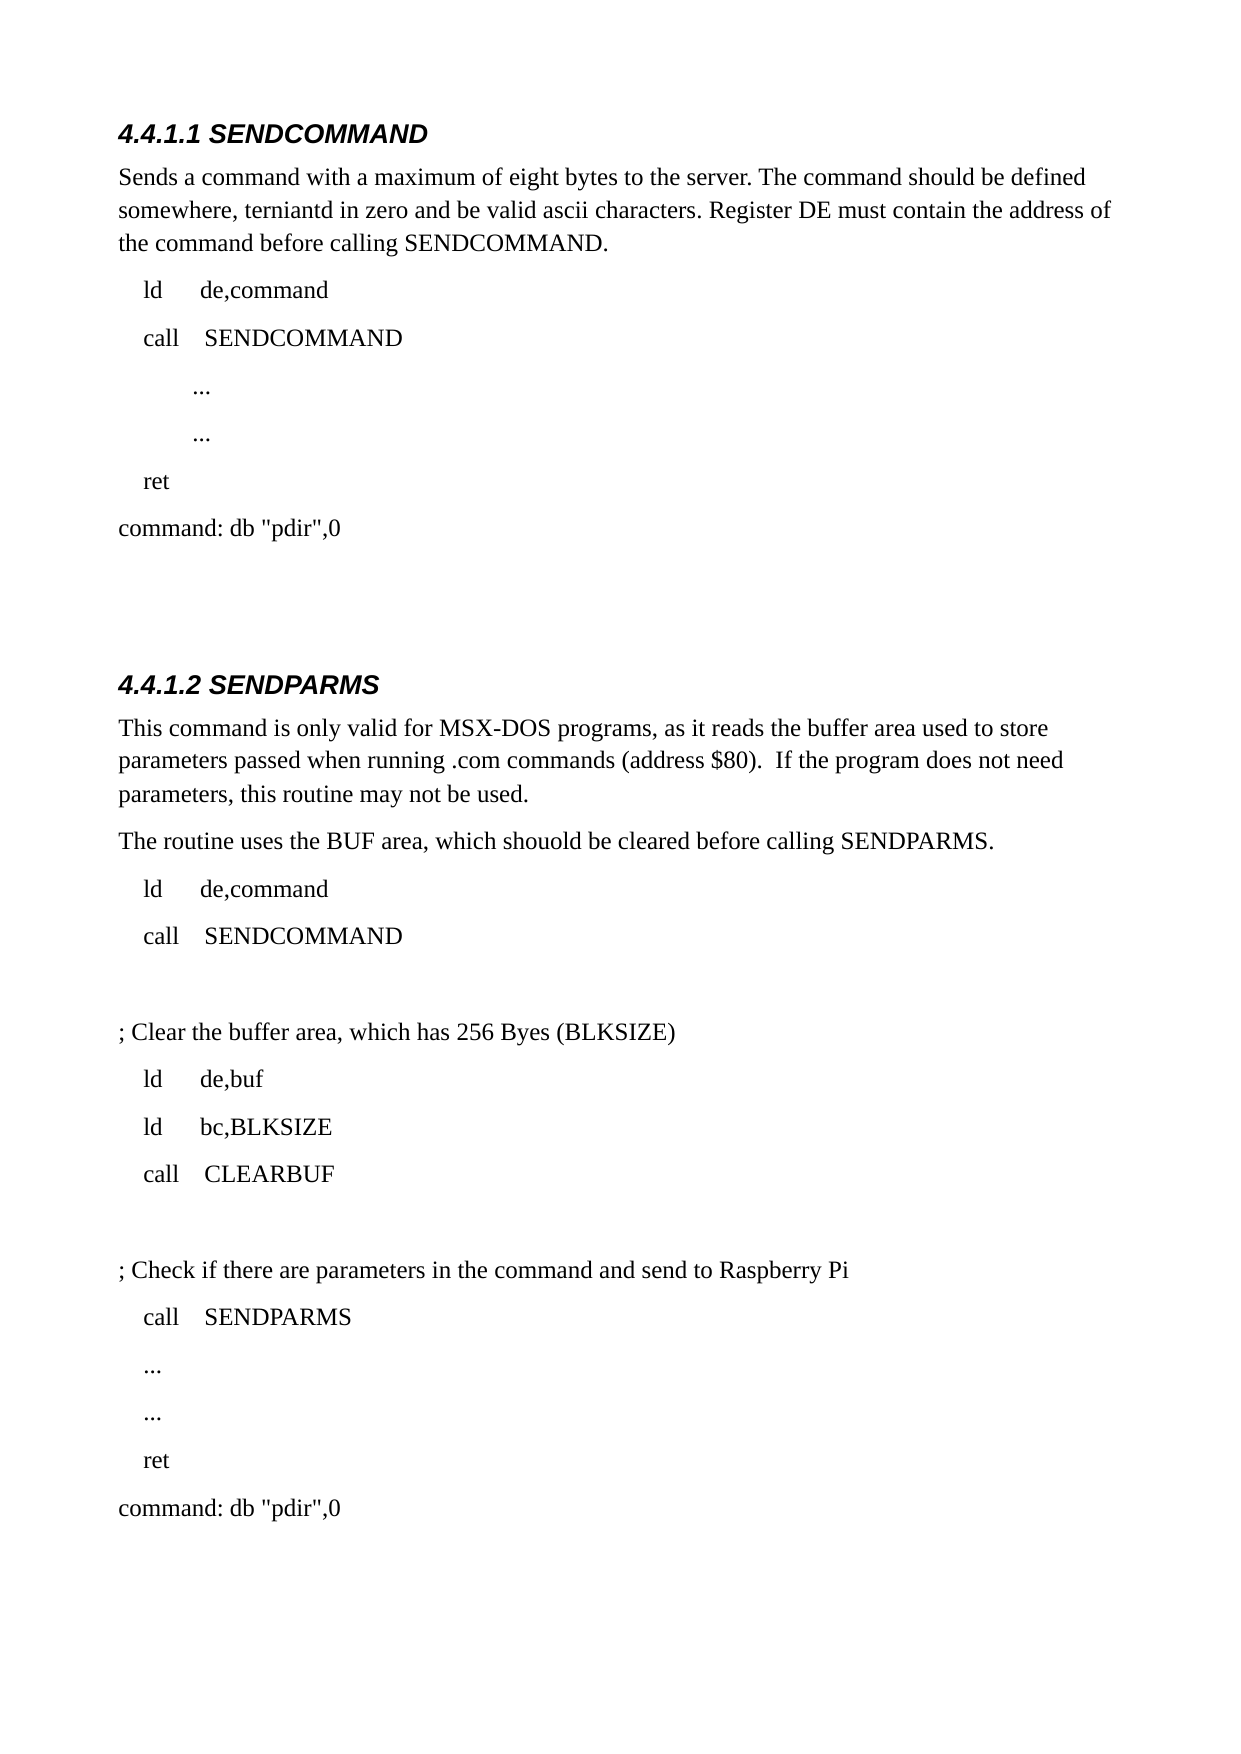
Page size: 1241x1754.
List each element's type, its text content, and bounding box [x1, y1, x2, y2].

text command: db "pdir",0 [118, 1493, 1122, 1521]
text ret [118, 466, 1122, 495]
text ; Clear the buffer area, which has 256 Byes (BLKSIZE) [118, 1017, 1122, 1045]
text Sends a command with a maximum of eight bytes to the server. The command should be defined somewhere, terniantd in zero and be valid ascii characters. Register DE must contain the address of the command before calling SENDCOMMAND. [118, 162, 1122, 257]
text The routine uses the BUF area, which shouold be cleared before calling SENDPARMS. [118, 826, 1122, 855]
text ... [118, 371, 1122, 399]
text call SENDCOMMAND [118, 323, 1122, 352]
text call SENDCOMMAND [118, 921, 1122, 950]
text This command is only valid for MSX-DOS programs, as it reads the buffer area used to store parameters passed when running .com commands (address $80). If the program does not need parameters, this routine may not be used. [118, 713, 1122, 807]
subtitle SENDCOMMAND [118, 118, 1122, 149]
subtitle SENDPARMS [118, 669, 1122, 700]
text ld de,buf [118, 1064, 1122, 1093]
text ld de,command [118, 276, 1122, 304]
text ... [118, 1397, 1122, 1426]
text command: db "pdir",0 [118, 513, 1122, 542]
text ... [118, 418, 1122, 447]
text call SENDPARMS [118, 1302, 1122, 1331]
text ld de,command [118, 874, 1122, 903]
text ... [118, 1350, 1122, 1379]
text ; Check if there are parameters in the command and send to Raspberry Pi [118, 1255, 1122, 1283]
text call CLEARBUF [118, 1159, 1122, 1188]
text ret [118, 1445, 1122, 1474]
text ld bc,BLKSIZE [118, 1112, 1122, 1141]
